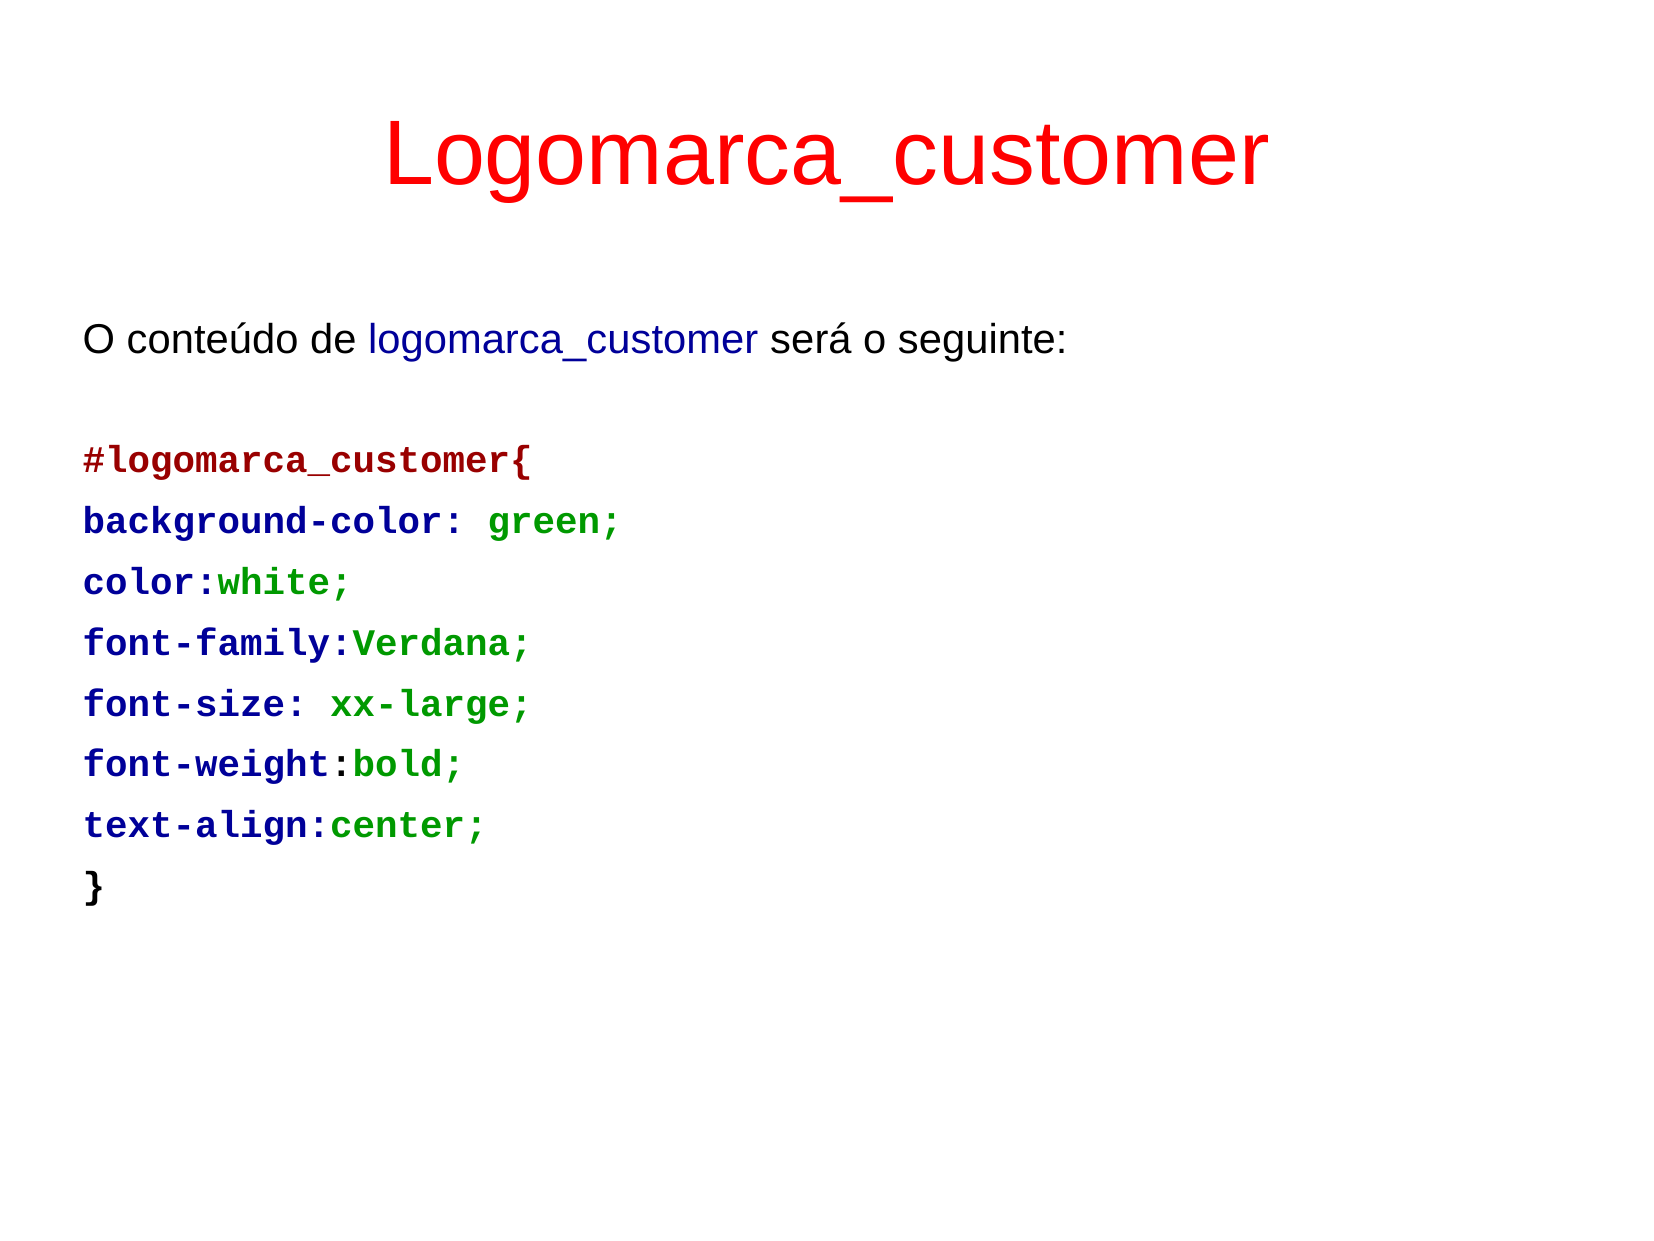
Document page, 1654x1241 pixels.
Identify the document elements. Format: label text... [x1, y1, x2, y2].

list O conteúdo de logomarca_customer será o seguinte: #logomarca_customer{ background-color: green; color:white; font-family:Verdana; font-size: xx-large; font-weight:bold; text-align:center; } [82, 315, 1571, 1229]
title Logomarca_customer [82, 49, 1571, 257]
